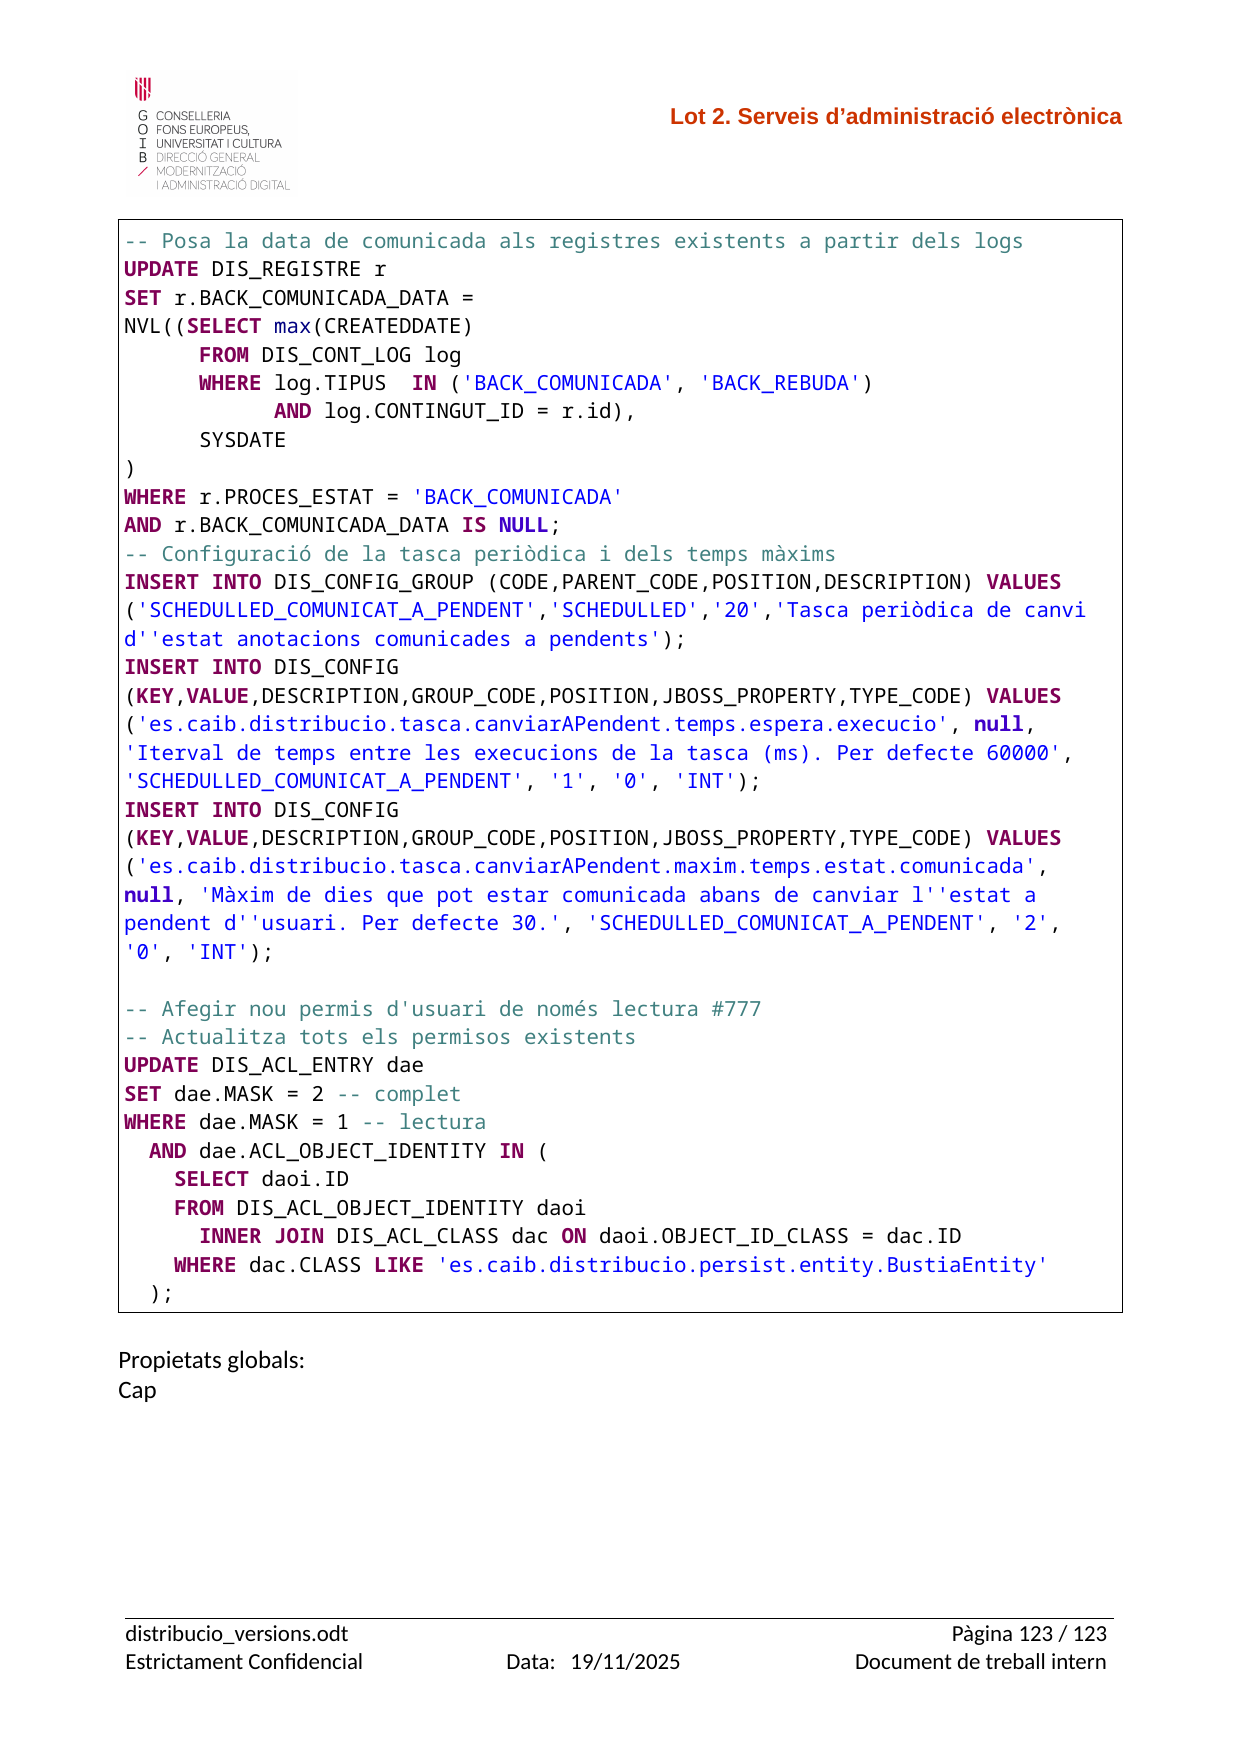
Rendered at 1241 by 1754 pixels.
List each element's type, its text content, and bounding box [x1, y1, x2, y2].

table_header -- Posa la data de comunicada als registres existents a partir dels logs UPDATE DIS_REGISTRE r SET r.BACK_COMUNICADA_DATA = NVL((SELECT max(CREATEDDATE) FROM DIS_CONT_LOG log WHERE log.TIPUS IN ('BACK_COMUNICADA', 'BACK_REBUDA') AND log.CONTINGUT_ID = r.id), SYSDATE ) WHERE r.PROCES_ESTAT = 'BACK_COMUNICADA' AND r.BACK_COMUNICADA_DATA IS NULL; -- Configuració de la tasca periòdica i dels temps màxims INSERT INTO DIS_CONFIG_GROUP (CODE,PARENT_CODE,POSITION,DESCRIPTION) VALUES ('SCHEDULLED_COMUNICAT_A_PENDENT','SCHEDULLED','20','Tasca periòdica de canvi d''estat anotacions comunicades a pendents'); INSERT INTO DIS_CONFIG (KEY,VALUE,DESCRIPTION,GROUP_CODE,POSITION,JBOSS_PROPERTY,TYPE_CODE) VALUES ('es.caib.distribucio.tasca.canviarAPendent.temps.espera.execucio', null, 'Iterval de temps entre les execucions de la tasca (ms). Per defecte 60000', 'SCHEDULLED_COMUNICAT_A_PENDENT', '1', '0', 'INT'); INSERT INTO DIS_CONFIG (KEY,VALUE,DESCRIPTION,GROUP_CODE,POSITION,JBOSS_PROPERTY,TYPE_CODE) VALUES ('es.caib.distribucio.tasca.canviarAPendent.maxim.temps.estat.comunicada', null, 'Màxim de dies que pot estar comunicada abans de canviar l''estat a pendent d''usuari. Per defecte 30.', 'SCHEDULLED_COMUNICAT_A_PENDENT', '2', '0', 'INT'); -- Afegir nou permis d'usuari de només lectura #777 -- Actualitza tots els permisos existents UPDATE DIS_ACL_ENTRY dae SET dae.MASK = 2 -- complet WHERE dae.MASK = 1 -- lectura AND dae.ACL_OBJECT_IDENTITY IN ( SELECT daoi.ID FROM DIS_ACL_OBJECT_IDENTITY daoi INNER JOIN DIS_ACL_CLASS dac ON daoi.OBJECT_ID_CLASS = dac.ID WHERE dac.CLASS LIKE 'es.caib.distribucio.persist.entity.BustiaEntity' ); [119, 220, 1122, 1312]
text Propietats globals: [118, 1344, 1122, 1374]
text Cap [118, 1374, 1122, 1405]
picture [126, 70, 299, 197]
